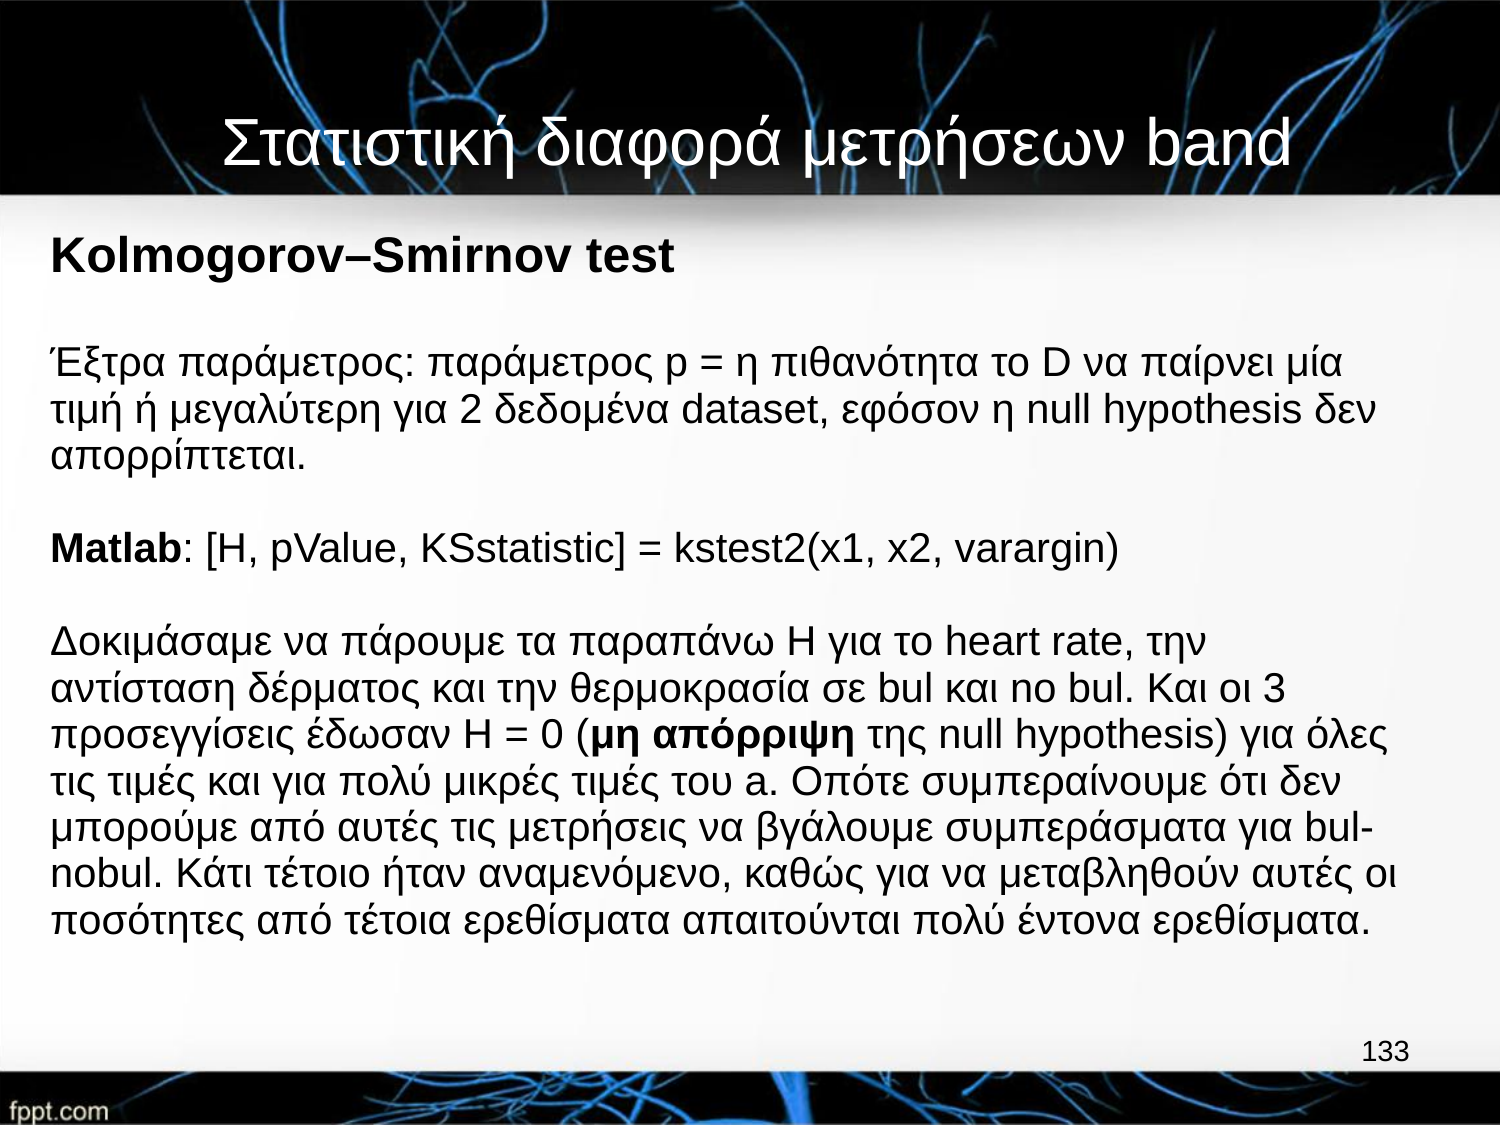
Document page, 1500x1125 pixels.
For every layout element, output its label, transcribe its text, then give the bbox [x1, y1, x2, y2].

text_box Kolmogorov–Smirnov test Έξτρα παράμετρος: παράμετρος p = η πιθανότητα το D να παίρνει μία τιμή ή μεγαλύτερη για 2 δεδομένα dataset, εφόσον η null hypothesis δεν απορρίπτεται. Matlab: [H, pValue, KSstatistic] = kstest2(x1, x2, varargin) Δοκιμάσαμε να πάρουμε τα παραπάνω H για το heart rate, την αντίσταση δέρματος και την θερμοκρασία σε bul και no bul. Και οι 3 προσεγγίσεις έδωσαν Η = 0 (μη απόρριψη της null hypothesis) για όλες τις τιμές και για πολύ μικρές τιμές του a. Οπότε συμπεραίνουμε ότι δεν μπορούμε από αυτές τις μετρήσεις να βγάλουμε συμπεράσματα για bul-nobul. Κάτι τέτοιο ήταν αναμενόμενο, καθώς για να μεταβληθούν αυτές οι ποσότητες από τέτοια ερεθίσματα απαιτούνται πολύ έντονα ερεθίσματα. [35, 220, 1418, 1125]
list [75, 200, 1425, 944]
title Στατιστική διαφορά μετρήσεων band [82, 45, 1433, 233]
picture [0, 0, 1500, 1125]
